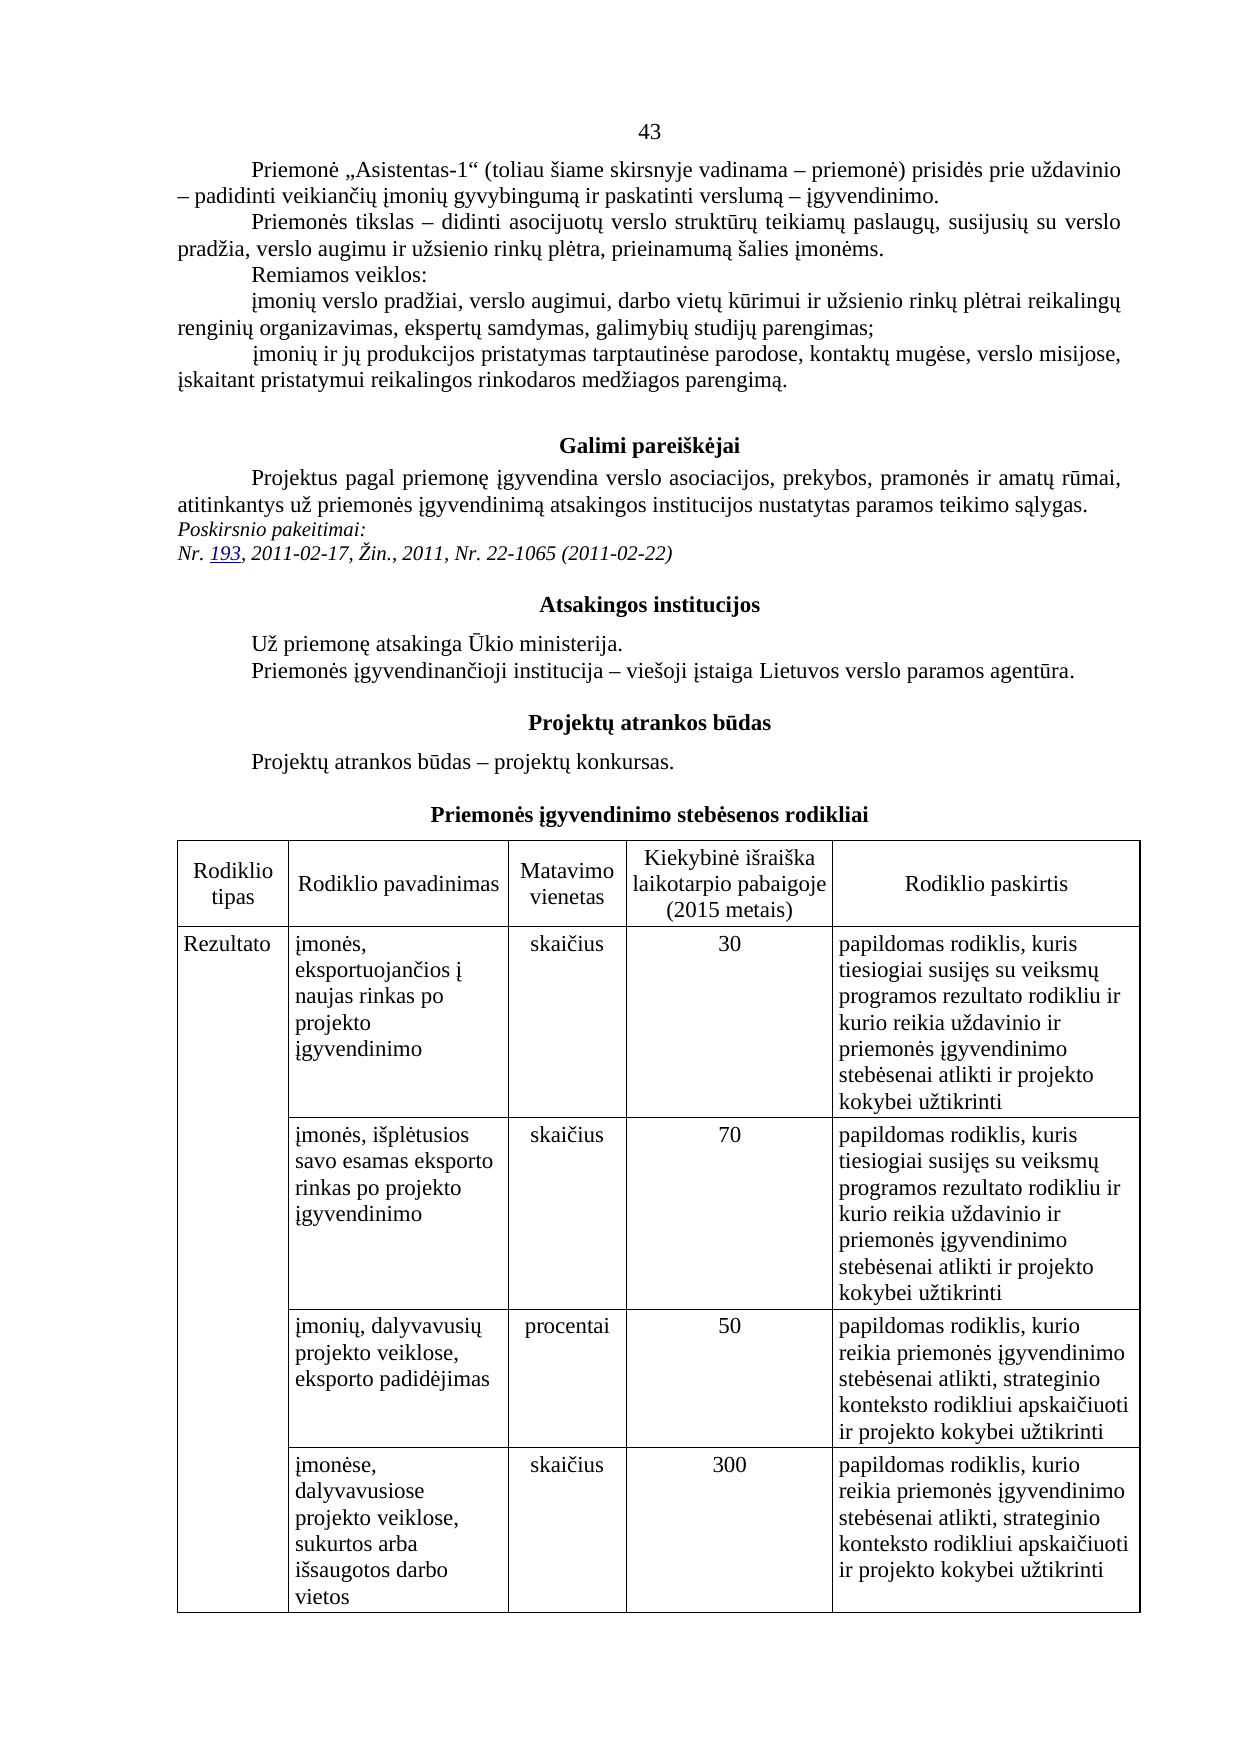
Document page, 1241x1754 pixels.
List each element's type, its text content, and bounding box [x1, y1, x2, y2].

text Priemonės įgyvendinimo stebėsenos rodikliai [177, 801, 1122, 827]
text Priemonė „Asistentas-1“ (toliau šiame skirsnyje vadinama – priemonė) prisidės prie uždavinio – padidinti veikiančių įmonių gyvybingumą ir paskatinti verslumą – įgyvendinimo. [177, 156, 1122, 208]
table_cell skaičius [509, 927, 626, 1117]
text Atsakingos institucijos [177, 591, 1122, 618]
text Už priemonę atsakinga Ūkio ministerija. [177, 630, 1122, 657]
table_cell įmonės, eksportuojančios į naujas rinkas po projekto įgyvendinimo [289, 927, 508, 1117]
text Priemonės tikslas – didinti asocijuotų verslo struktūrų teikiamų paslaugų, susijusių su verslo pradžia, verslo augimu ir užsienio rinkų plėtra, prieinamumą šalies įmonėms. [177, 208, 1122, 261]
text Galimi pareiškėjai [177, 432, 1122, 458]
table_header Rodiklio pavadinimas [289, 841, 508, 926]
table_header Kiekybinė išraiška laikotarpio pabaigoje (2015 metais) [627, 841, 832, 926]
table_cell skaičius [509, 1448, 626, 1612]
text Priemonės įgyvendinančioji institucija – viešoji įstaiga Lietuvos verslo paramos agentūra. [177, 657, 1122, 683]
table_cell 30 [627, 927, 832, 1117]
text Poskirsnio pakeitimai: [177, 517, 1122, 541]
table_cell papildomas rodiklis, kurio reikia priemonės įgyvendinimo stebėsenai atlikti, strateginio konteksto rodikliui apskaičiuoti ir projekto kokybei užtikrinti [833, 1310, 1139, 1447]
table_cell įmonėse, dalyvavusiose projekto veiklose, sukurtos arba išsaugotos darbo vietos [289, 1448, 508, 1612]
table_cell procentai [509, 1310, 626, 1447]
text įmonių verslo pradžiai, verslo augimui, darbo vietų kūrimui ir užsienio rinkų plėtrai reikalingų renginių organizavimas, ekspertų samdymas, galimybių studijų parengimas; [177, 287, 1122, 340]
table_cell papildomas rodiklis, kuris tiesiogiai susijęs su veiksmų programos rezultato rodikliu ir kurio reikia uždavinio ir priemonės įgyvendinimo stebėsenai atlikti ir projekto kokybei užtikrinti [833, 927, 1139, 1117]
table_cell Rezultato [178, 927, 288, 1612]
table_header Matavimo vienetas [509, 841, 626, 926]
table_header Rodiklio paskirtis [833, 841, 1139, 926]
table_cell įmonės, išplėtusios savo esamas eksporto rinkas po projekto įgyvendinimo [289, 1118, 508, 1308]
table_cell papildomas rodiklis, kuris tiesiogiai susijęs su veiksmų programos rezultato rodikliu ir kurio reikia uždavinio ir priemonės įgyvendinimo stebėsenai atlikti ir projekto kokybei užtikrinti [833, 1118, 1139, 1308]
table_cell 70 [627, 1118, 832, 1308]
table_cell skaičius [509, 1118, 626, 1308]
table_cell 300 [627, 1448, 832, 1612]
text Nr. 193, 2011-02-17, Žin., 2011, Nr. 22-1065 (2011-02-22) [177, 541, 1122, 565]
text Projektus pagal priemonę įgyvendina verslo asociacijos, prekybos, pramonės ir amatų rūmai, atitinkantys už priemonės įgyvendinimą atsakingos institucijos nustatytas paramos teikimo sąlygas. [177, 464, 1122, 517]
text Projektų atrankos būdas [177, 709, 1122, 736]
table_cell papildomas rodiklis, kurio reikia priemonės įgyvendinimo stebėsenai atlikti, strateginio konteksto rodikliui apskaičiuoti ir projekto kokybei užtikrinti [833, 1448, 1139, 1612]
text Remiamos veiklos: [177, 261, 1122, 287]
text įmonių ir jų produkcijos pristatymas tarptautinėse parodose, kontaktų mugėse, verslo misijose, įskaitant pristatymui reikalingos rinkodaros medžiagos parengimą. [177, 340, 1122, 393]
table_cell 50 [627, 1310, 832, 1447]
text Projektų atrankos būdas – projektų konkursas. [177, 748, 1122, 774]
table_header Rodiklio tipas [178, 841, 288, 926]
table_cell įmonių, dalyvavusių projekto veiklose, eksporto padidėjimas [289, 1310, 508, 1447]
